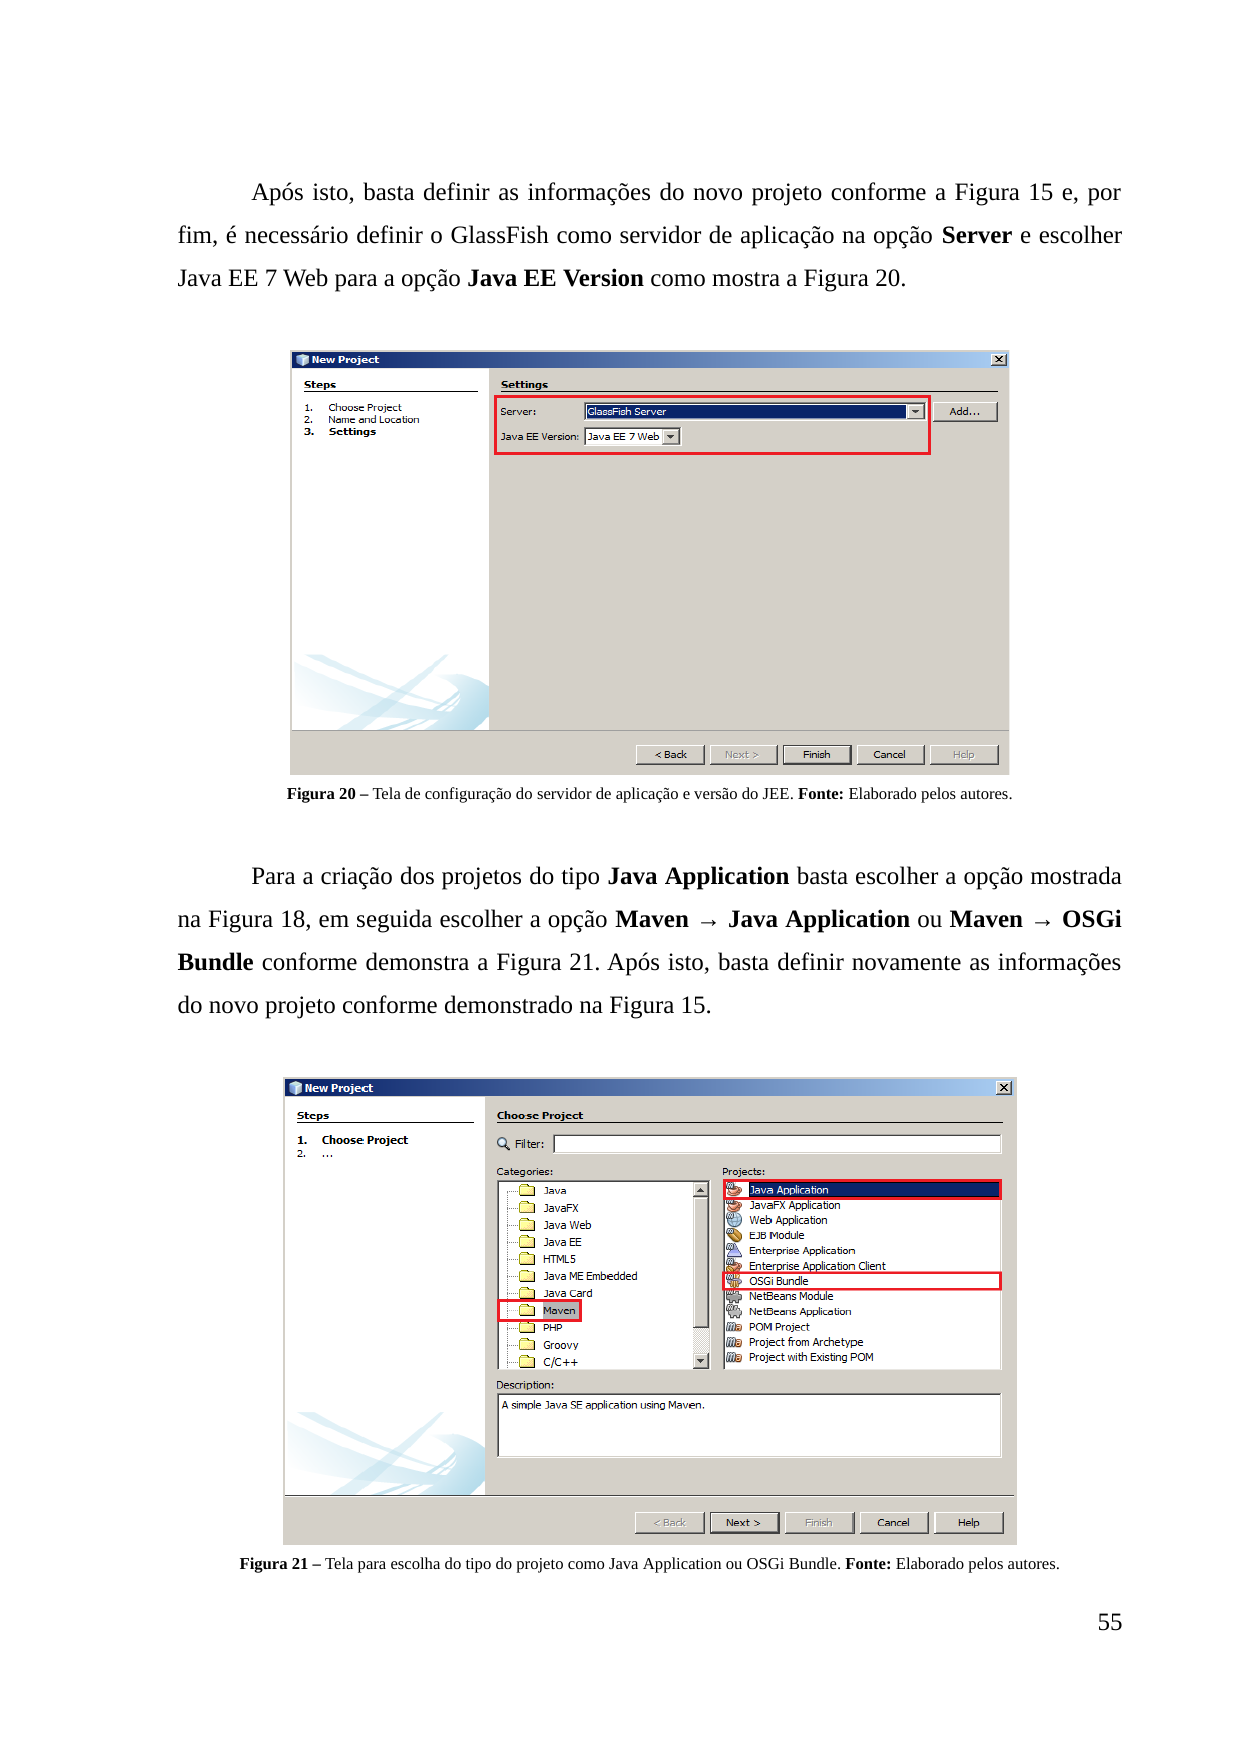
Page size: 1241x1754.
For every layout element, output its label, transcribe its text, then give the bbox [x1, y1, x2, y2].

picture [289, 349, 1010, 775]
text Para a criação dos projetos do tipo Java Application basta escolher a opção mostrada na Figura 18, em seguida escolher a opção Maven → Java Application ou Maven → OSGi Bundle conforme demonstra a Figura 21. Após isto, basta definir novamente as informações do novo projeto conforme demonstrado na Figura 15. [177, 861, 1122, 1019]
text Figura 21 – Tela para escolha do tipo do projeto como Java Application ou OSGi Bundle. Fonte: Elaborado pelos autores. [234, 1554, 1066, 1573]
text Após isto, basta definir as informações do novo projeto conforme a Figura 15 e, por fim, é necessário definir o GlassFish como servidor de aplicação na opção Server e escolher Java EE 7 Web para a opção Java EE Version como mostra a Figura 20. [177, 177, 1122, 292]
picture [282, 1076, 1017, 1545]
text Figura 20 – Tela de configuração do servidor de aplicação e versão do JEE. Fonte: Elaborado pelos autores. [254, 784, 1046, 803]
